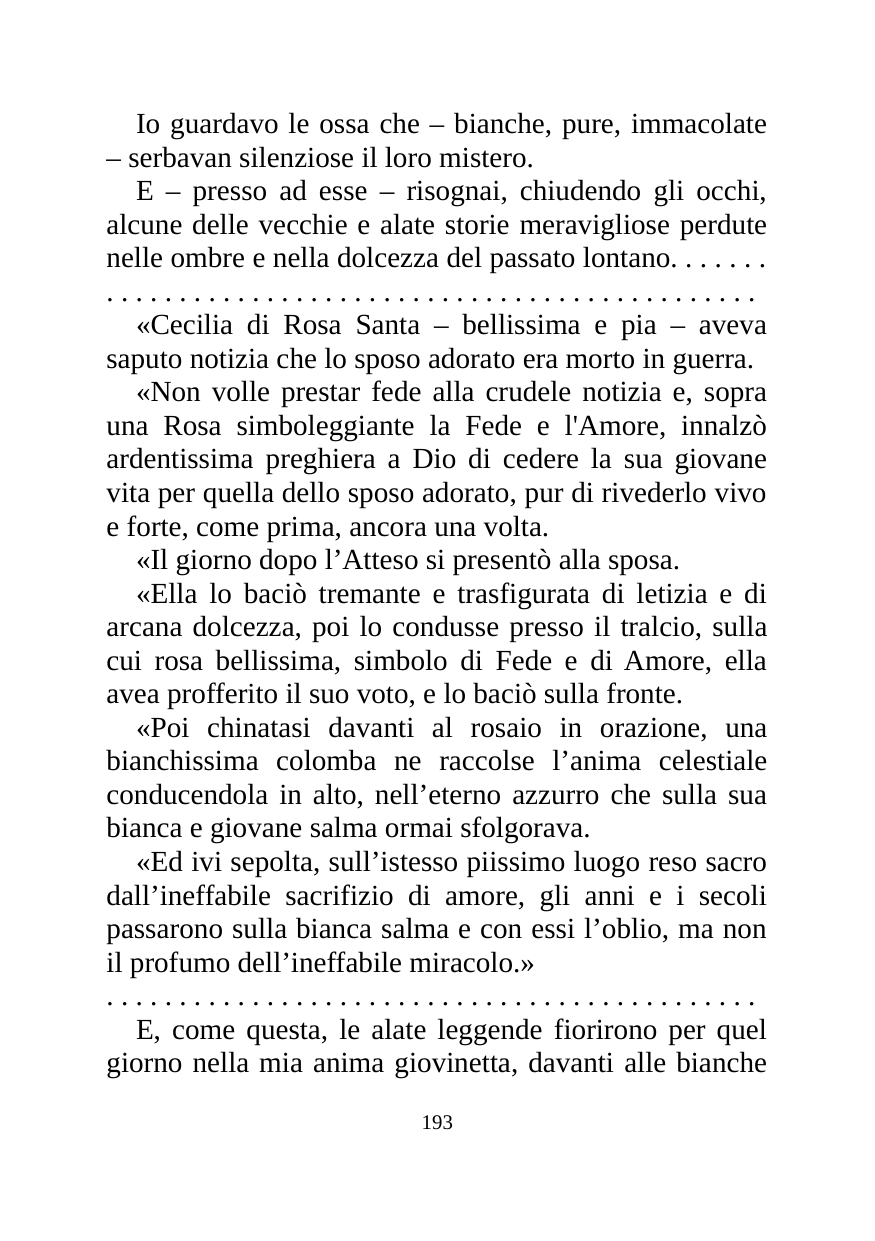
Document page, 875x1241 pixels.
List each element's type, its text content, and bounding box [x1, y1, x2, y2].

text . . . . . . . . . . . . . . . . . . . . . . . . . . . . . . . . . . . . . . . . . . . . . [106, 978, 768, 1012]
text «Cecilia di Rosa Santa – bellissima e pia – aveva saputo notizia che lo sposo adorato era morto in guerra. [106, 307, 768, 374]
text «Ella lo baciò tremante e trasfigurata di letizia e di arcana dolcezza, poi lo condusse presso il tralcio, sulla cui rosa bellissima, simbolo di Fede e di Amore, ella avea profferito il suo voto, e lo baciò sulla fronte. [106, 576, 768, 710]
text «Ed ivi sepolta, sull’istesso piissimo luogo reso sacro dall’ineffabile sacrifizio di amore, gli anni e i secoli passarono sulla bianca salma e con essi l’oblio, ma non il profumo dell’ineffabile miracolo.» [106, 844, 768, 978]
text «Il giorno dopo l’Atteso si presentò alla sposa. [106, 542, 768, 576]
text «Non volle prestar fede alla crudele notizia e, sopra una Rosa simboleggiante la Fede e l'Amore, innalzò ardentissima preghiera a Dio di cedere la sua giovane vita per quella dello sposo adorato, pur di rivederlo vivo e forte, come prima, ancora una volta. [106, 374, 768, 542]
text E – presso ad esse – risognai, chiudendo gli occhi, alcune delle vecchie e alate storie meravigliose perdute nelle ombre e nella dolcezza del passato lontano. . . . . . . . . . . . . . . . . . . . . . . . . . . . . . . . . . . . . . . . . . . . . . . . . . . . [106, 173, 768, 307]
text Io guardavo le ossa che – bianche, pure, immacolate – serbavan silenziose il loro mistero. [106, 106, 768, 173]
text «Poi chinatasi davanti al rosaio in orazione, una bianchissima colomba ne raccolse l’anima celestiale conducendola in alto, nell’eterno azzurro che sulla sua bianca e giovane salma ormai sfolgorava. [106, 710, 768, 844]
text E, come questa, le alate leggende fiorirono per quel giorno nella mia anima giovinetta, davanti alle bianche [106, 1012, 768, 1079]
